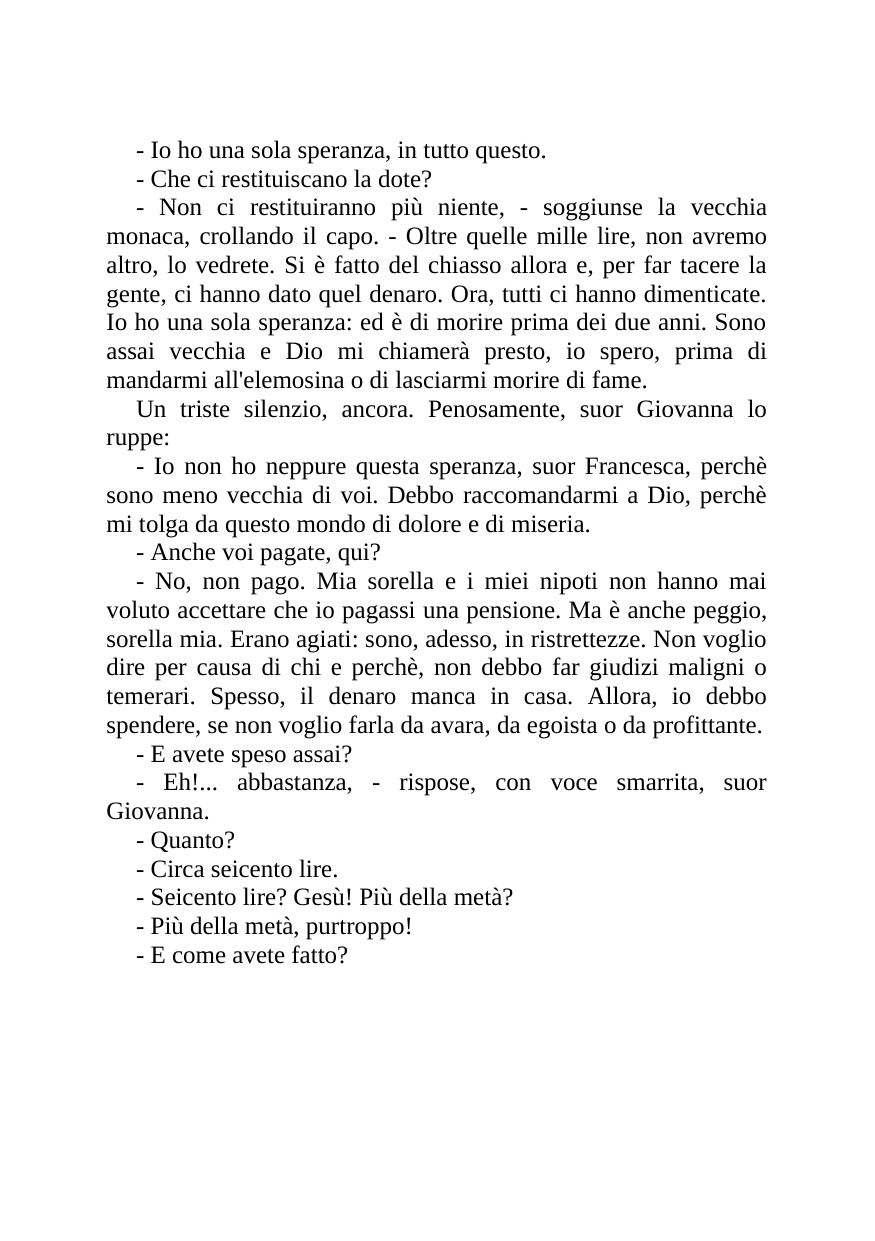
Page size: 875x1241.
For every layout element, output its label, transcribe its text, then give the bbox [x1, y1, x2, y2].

text - E avete speso assai? [106, 739, 768, 767]
text - No, non pago. Mia sorella e i miei nipoti non hanno mai voluto accettare che io pagassi una pensione. Ma è anche peggio, sorella mia. Erano agiati: sono, adesso, in ristrettezze. Non voglio dire per causa di chi e perchè, non debbo far giudizi maligni o temerari. Spesso, il denaro manca in casa. Allora, io debbo spendere, se non voglio farla da avara, da egoista o da profittante. [106, 566, 768, 739]
text - Eh!... abbastanza, - rispose, con voce smarrita, suor Giovanna. [106, 767, 768, 825]
text - Io ho una sola speranza, in tutto questo. [106, 135, 768, 164]
text - Io non ho neppure questa speranza, suor Francesca, perchè sono meno vecchia di voi. Debbo raccomandarmi a Dio, perchè mi tolga da questo mondo di dolore e di miseria. [106, 451, 768, 537]
text - Seicento lire? Gesù! Più della metà? [106, 882, 768, 911]
text - Quanto? [106, 825, 768, 854]
text Un triste silenzio, ancora. Penosamente, suor Giovanna lo ruppe: [106, 394, 768, 451]
text - Circa seicento lire. [106, 854, 768, 882]
text - Non ci restituiranno più niente, - soggiunse la vecchia monaca, crollando il capo. - Oltre quelle mille lire, non avremo altro, lo vedrete. Si è fatto del chiasso allora e, per far tacere la gente, ci hanno dato quel denaro. Ora, tutti ci hanno dimenticate. Io ho una sola speranza: ed è di morire prima dei due anni. Sono assai vecchia e Dio mi chiamerà presto, io spero, prima di mandarmi all'elemosina o di lasciarmi morire di fame. [106, 192, 768, 394]
text - E come avete fatto? [106, 940, 768, 969]
text - Che ci restituiscano la dote? [106, 164, 768, 192]
text - Anche voi pagate, qui? [106, 537, 768, 566]
text - Più della metà, purtroppo! [106, 911, 768, 940]
